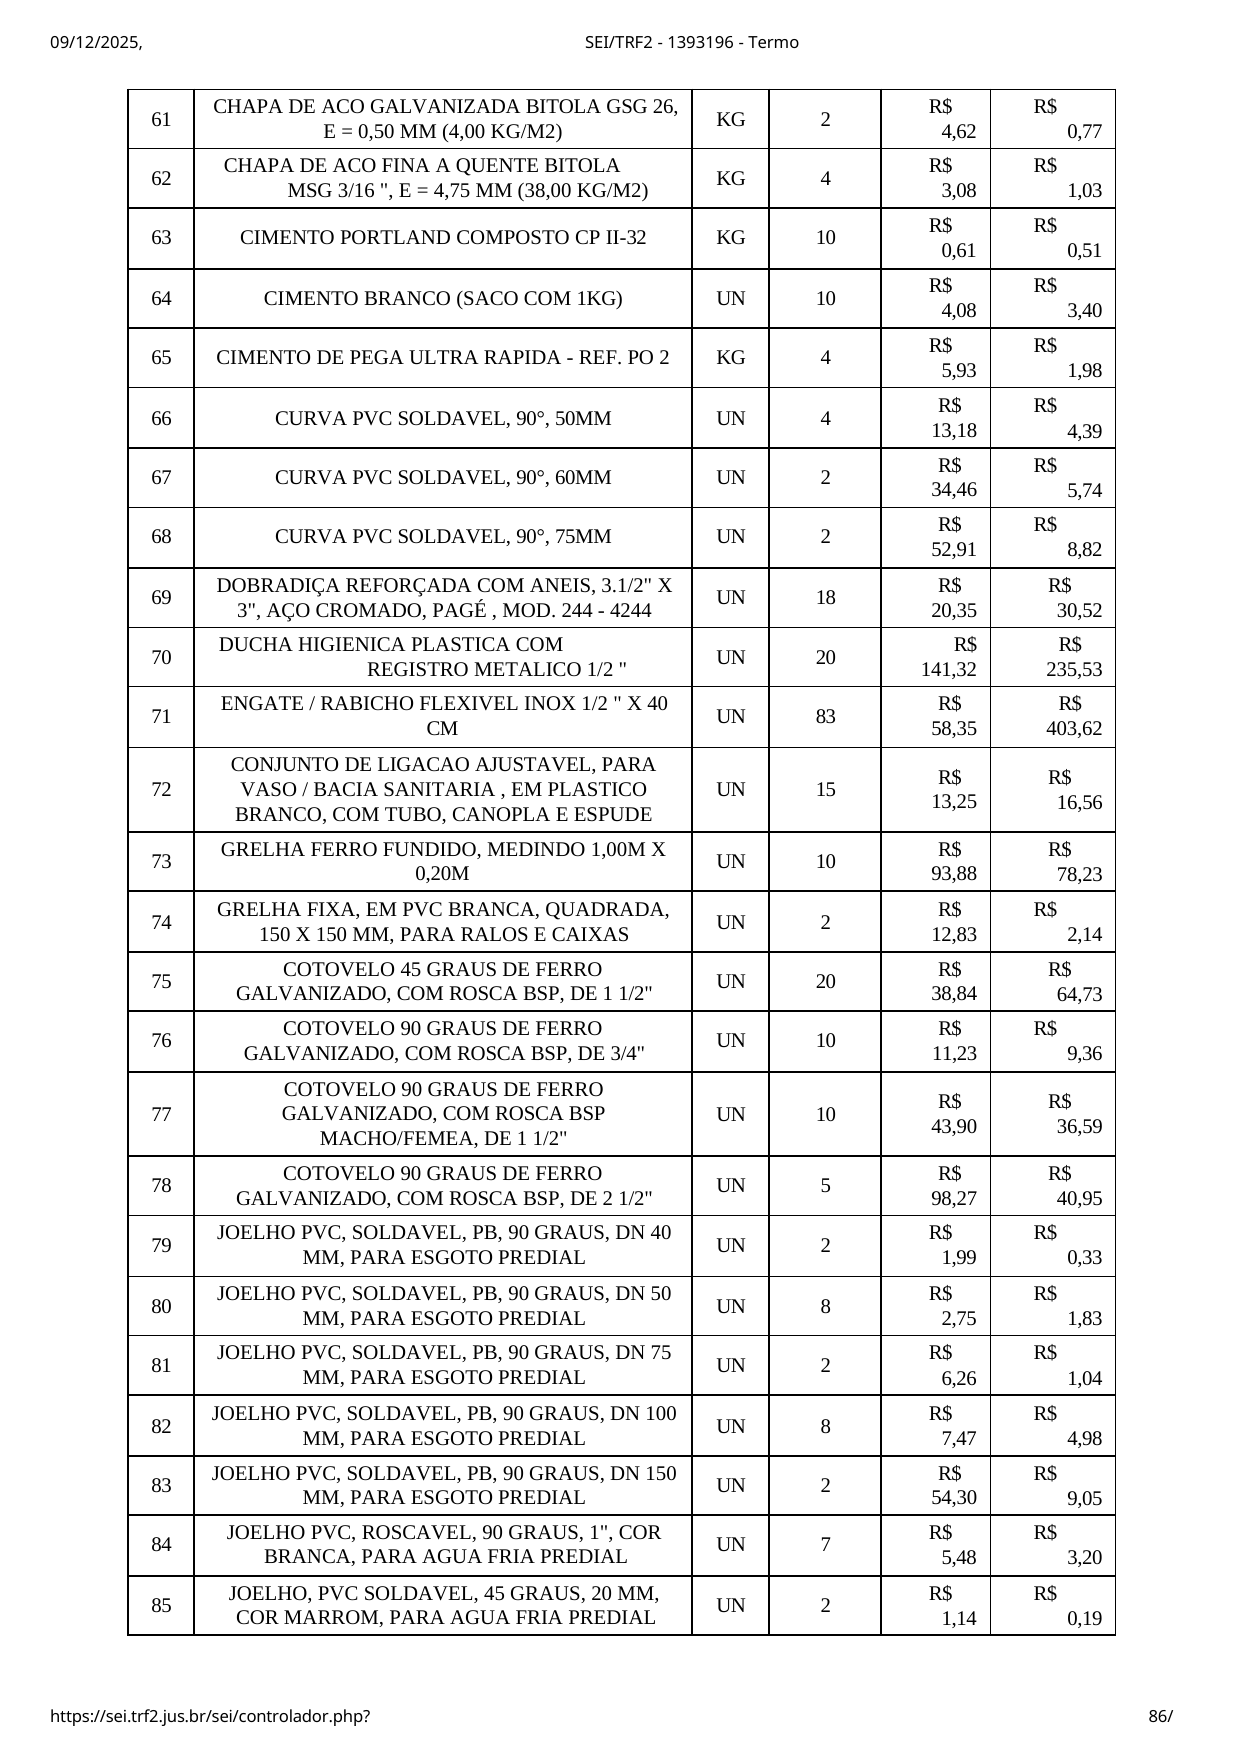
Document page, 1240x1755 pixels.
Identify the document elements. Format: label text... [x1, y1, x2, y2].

table_cell R$ 0,33 [991, 1216, 1115, 1276]
table_cell R$ 40,95 [991, 1157, 1115, 1215]
table_cell R$ 3,08 [882, 149, 990, 207]
table_cell 82 [129, 1396, 193, 1455]
table_cell COTOVELO 90 GRAUS DE FERRO GALVANIZADO, COM ROSCA BSP, DE 3/4" [195, 1012, 691, 1071]
table_cell 20 [770, 953, 880, 1010]
table_cell CURVA PVC SOLDAVEL, 90°, 60MM [195, 449, 691, 506]
table_header KG [693, 90, 768, 148]
table_cell R$ 141,32 [882, 628, 990, 686]
table_cell 80 [129, 1277, 193, 1335]
table_cell CONJUNTO DE LIGACAO AJUSTAVEL, PARA VASO / BACIA SANITARIA , EM PLASTICO BRANCO, COM TUBO, CANOPLA E ESPUDE [195, 748, 691, 831]
table_cell R$ 0,51 [991, 209, 1115, 268]
table_cell R$ 58,35 [882, 687, 990, 747]
table_cell R$ 2,75 [882, 1277, 990, 1335]
table_cell R$ 13,25 [882, 748, 990, 831]
table_cell 65 [129, 329, 193, 386]
table_cell 85 [129, 1577, 193, 1634]
table_cell R$ 16,56 [991, 748, 1115, 831]
table_header R$ 0,77 [991, 90, 1115, 148]
table_cell 63 [129, 209, 193, 268]
table_cell UN [693, 1277, 768, 1335]
table_cell UN [693, 1396, 768, 1455]
table_cell 62 [129, 149, 193, 207]
table_cell R$ 0,61 [882, 209, 990, 268]
table_cell R$ 11,23 [882, 1012, 990, 1071]
table_cell 75 [129, 953, 193, 1010]
table_cell JOELHO PVC, ROSCAVEL, 90 GRAUS, 1", COR BRANCA, PARA AGUA FRIA PREDIAL [195, 1516, 691, 1575]
table_cell UN [693, 1577, 768, 1634]
table_cell R$ 34,46 [882, 449, 990, 506]
table_cell R$ 8,82 [991, 508, 1115, 567]
table_cell 2 [770, 449, 880, 506]
table_cell KG [693, 209, 768, 268]
table_cell DUCHA HIGIENICA PLASTICA COM REGISTRO METALICO 1/2 " [195, 628, 691, 686]
table_cell 2 [770, 1577, 880, 1634]
table_cell 68 [129, 508, 193, 567]
table_cell 10 [770, 833, 880, 890]
table_header R$ 4,62 [882, 90, 990, 148]
table_header 2 [770, 90, 880, 148]
table_cell R$ 4,39 [991, 388, 1115, 447]
table_cell 71 [129, 687, 193, 747]
table_cell 78 [129, 1157, 193, 1215]
table_cell CIMENTO DE PEGA ULTRA RAPIDA - REF. PO 2 [195, 329, 691, 386]
table_cell R$ 52,91 [882, 508, 990, 567]
table_cell R$ 5,93 [882, 329, 990, 386]
table_cell 2 [770, 508, 880, 567]
table_cell 10 [770, 209, 880, 268]
table_cell CHAPA DE ACO FINA A QUENTE BITOLA MSG 3/16 ", E = 4,75 MM (38,00 KG/M2) [195, 149, 691, 207]
table_cell R$ 7,47 [882, 1396, 990, 1455]
table_cell 5 [770, 1157, 880, 1215]
table_cell R$ 2,14 [991, 892, 1115, 951]
table_cell COTOVELO 90 GRAUS DE FERRO GALVANIZADO, COM ROSCA BSP, DE 2 1/2" [195, 1157, 691, 1215]
table_cell 66 [129, 388, 193, 447]
table_cell UN [693, 508, 768, 567]
table_cell UN [693, 748, 768, 831]
table_cell R$ 5,74 [991, 449, 1115, 506]
table_cell 7 [770, 1516, 880, 1575]
table_cell UN [693, 1073, 768, 1155]
table_cell UN [693, 569, 768, 627]
table_cell KG [693, 329, 768, 386]
table_cell CIMENTO PORTLAND COMPOSTO CP II-32 [195, 209, 691, 268]
table_cell R$ 20,35 [882, 569, 990, 627]
table_cell GRELHA FERRO FUNDIDO, MEDINDO 1,00M X 0,20M [195, 833, 691, 890]
table_cell 8 [770, 1277, 880, 1335]
table_cell R$ 1,99 [882, 1216, 990, 1276]
table_cell R$ 3,20 [991, 1516, 1115, 1575]
table_cell R$ 38,84 [882, 953, 990, 1010]
table_header CHAPA DE ACO GALVANIZADA BITOLA GSG 26, E = 0,50 MM (4,00 KG/M2) [195, 90, 691, 148]
table_cell 84 [129, 1516, 193, 1575]
table_cell R$ 93,88 [882, 833, 990, 890]
table_cell 74 [129, 892, 193, 951]
table_cell R$ 9,36 [991, 1012, 1115, 1071]
table_cell 18 [770, 569, 880, 627]
table_cell JOELHO, PVC SOLDAVEL, 45 GRAUS, 20 MM, COR MARROM, PARA AGUA FRIA PREDIAL [195, 1577, 691, 1634]
table_cell CURVA PVC SOLDAVEL, 90°, 50MM [195, 388, 691, 447]
table_cell R$ 4,98 [991, 1396, 1115, 1455]
table_cell 2 [770, 892, 880, 951]
table_cell JOELHO PVC, SOLDAVEL, PB, 90 GRAUS, DN 150 MM, PARA ESGOTO PREDIAL [195, 1457, 691, 1514]
table_cell 2 [770, 1336, 880, 1394]
table_cell UN [693, 1336, 768, 1394]
table_cell 72 [129, 748, 193, 831]
table_cell R$ 12,83 [882, 892, 990, 951]
table_cell UN [693, 388, 768, 447]
table_cell R$ 403,62 [991, 687, 1115, 747]
table_cell 8 [770, 1396, 880, 1455]
table_cell 76 [129, 1012, 193, 1071]
table_cell 79 [129, 1216, 193, 1276]
table_cell 70 [129, 628, 193, 686]
table_cell 20 [770, 628, 880, 686]
table_cell UN [693, 1216, 768, 1276]
table_cell CURVA PVC SOLDAVEL, 90°, 75MM [195, 508, 691, 567]
table_cell 81 [129, 1336, 193, 1394]
table_cell 69 [129, 569, 193, 627]
table_cell R$ 1,83 [991, 1277, 1115, 1335]
table_cell COTOVELO 90 GRAUS DE FERRO GALVANIZADO, COM ROSCA BSP MACHO/FEMEA, DE 1 1/2" [195, 1073, 691, 1155]
table_cell JOELHO PVC, SOLDAVEL, PB, 90 GRAUS, DN 40 MM, PARA ESGOTO PREDIAL [195, 1216, 691, 1276]
table_cell R$ 1,98 [991, 329, 1115, 386]
table_cell R$ 0,19 [991, 1577, 1115, 1634]
table_cell COTOVELO 45 GRAUS DE FERRO GALVANIZADO, COM ROSCA BSP, DE 1 1/2" [195, 953, 691, 1010]
table_cell UN [693, 270, 768, 327]
table_cell 73 [129, 833, 193, 890]
table_cell R$ 54,30 [882, 1457, 990, 1514]
table_cell GRELHA FIXA, EM PVC BRANCA, QUADRADA, 150 X 150 MM, PARA RALOS E CAIXAS [195, 892, 691, 951]
table_cell CIMENTO BRANCO (SACO COM 1KG) [195, 270, 691, 327]
table_cell UN [693, 628, 768, 686]
table_header 61 [129, 90, 193, 148]
table_cell R$ 1,03 [991, 149, 1115, 207]
table_cell R$ 1,04 [991, 1336, 1115, 1394]
table_cell KG [693, 149, 768, 207]
table_cell R$ 98,27 [882, 1157, 990, 1215]
table_cell R$ 9,05 [991, 1457, 1115, 1514]
table_cell UN [693, 687, 768, 747]
table_cell UN [693, 833, 768, 890]
table_cell UN [693, 1516, 768, 1575]
table_cell R$ 64,73 [991, 953, 1115, 1010]
table_cell 67 [129, 449, 193, 506]
table_cell R$ 1,14 [882, 1577, 990, 1634]
table_cell R$ 3,40 [991, 270, 1115, 327]
table_cell 4 [770, 388, 880, 447]
table_cell UN [693, 449, 768, 506]
table_cell 10 [770, 270, 880, 327]
table_cell R$ 43,90 [882, 1073, 990, 1155]
table_cell JOELHO PVC, SOLDAVEL, PB, 90 GRAUS, DN 100 MM, PARA ESGOTO PREDIAL [195, 1396, 691, 1455]
table_cell ENGATE / RABICHO FLEXIVEL INOX 1/2 " X 40 CM [195, 687, 691, 747]
table_cell R$ 36,59 [991, 1073, 1115, 1155]
table_cell R$ 78,23 [991, 833, 1115, 890]
table_cell R$ 5,48 [882, 1516, 990, 1575]
table_cell 4 [770, 149, 880, 207]
table_cell R$ 13,18 [882, 388, 990, 447]
table_cell 2 [770, 1457, 880, 1514]
table_cell 77 [129, 1073, 193, 1155]
table_cell UN [693, 953, 768, 1010]
table_cell DOBRADIÇA REFORÇADA COM ANEIS, 3.1/2" X 3", AÇO CROMADO, PAGÉ , MOD. 244 - 4244 [195, 569, 691, 627]
table_cell 2 [770, 1216, 880, 1276]
table_cell R$ 235,53 [991, 628, 1115, 686]
table_cell 10 [770, 1073, 880, 1155]
table_cell UN [693, 1457, 768, 1514]
table_cell 83 [129, 1457, 193, 1514]
table_cell R$ 4,08 [882, 270, 990, 327]
table_cell 83 [770, 687, 880, 747]
table_cell 4 [770, 329, 880, 386]
table_cell R$ 30,52 [991, 569, 1115, 627]
table_cell 15 [770, 748, 880, 831]
table_cell JOELHO PVC, SOLDAVEL, PB, 90 GRAUS, DN 50 MM, PARA ESGOTO PREDIAL [195, 1277, 691, 1335]
table_cell UN [693, 892, 768, 951]
table_cell 64 [129, 270, 193, 327]
table_cell R$ 6,26 [882, 1336, 990, 1394]
table_cell 10 [770, 1012, 880, 1071]
table_cell JOELHO PVC, SOLDAVEL, PB, 90 GRAUS, DN 75 MM, PARA ESGOTO PREDIAL [195, 1336, 691, 1394]
table_cell UN [693, 1157, 768, 1215]
table_cell UN [693, 1012, 768, 1071]
